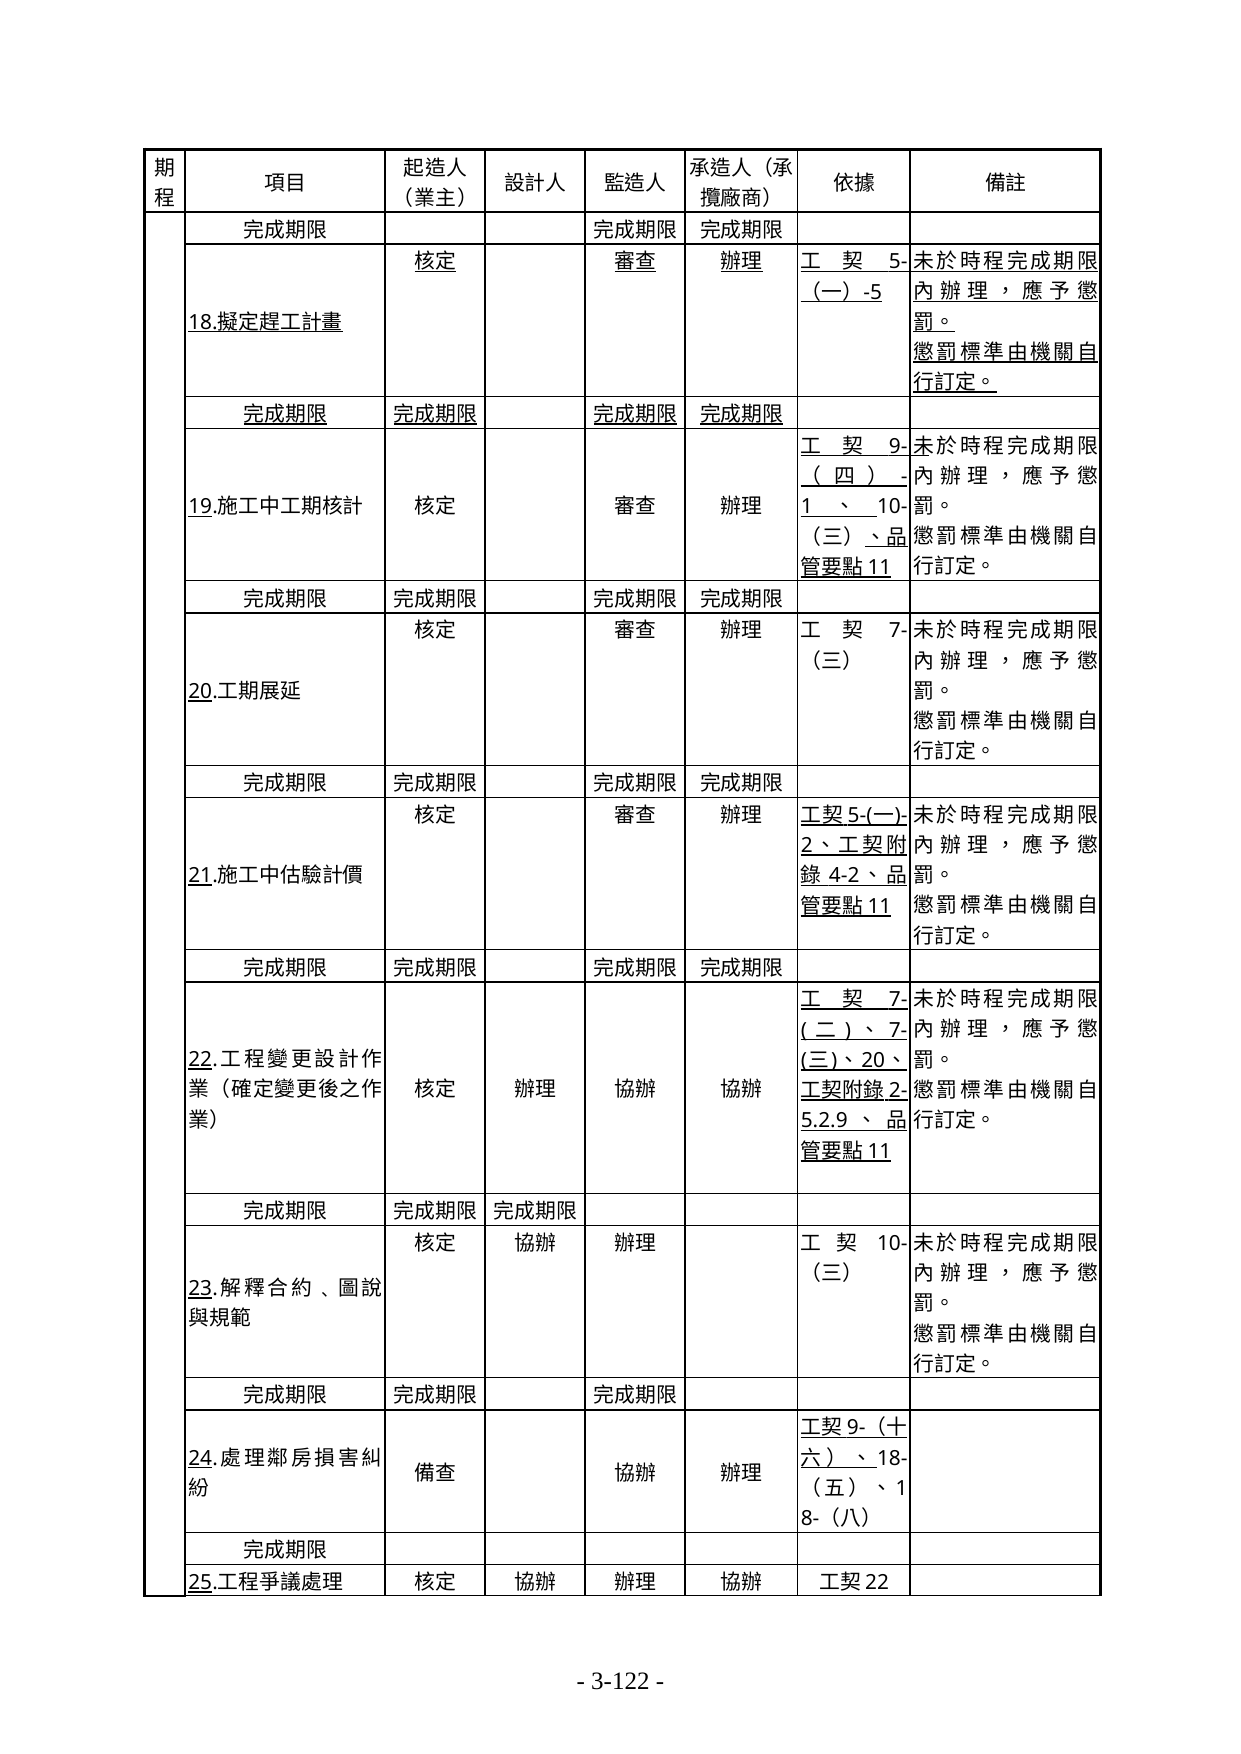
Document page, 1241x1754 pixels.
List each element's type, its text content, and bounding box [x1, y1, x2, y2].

table_cell 協辦 [486, 1226, 584, 1377]
table_cell 辦理 [686, 614, 797, 765]
table_cell [911, 1565, 1099, 1595]
table_cell [798, 766, 909, 797]
table_cell [686, 1194, 797, 1224]
table_cell 完成期限 [686, 766, 797, 797]
table_cell 未於時程完成期限內辦理，應予懲罰。 懲罰標準由機關自行訂定。 [911, 798, 1099, 949]
table_cell 完成期限 [686, 397, 797, 427]
table_cell 辦理 [586, 1226, 684, 1377]
table_cell 核定 [386, 245, 484, 396]
table_cell 辦理 [686, 798, 797, 949]
table_cell 完成期限 [186, 950, 384, 981]
table_cell [798, 213, 909, 243]
table_cell 未於時程完成期限內辦理，應予懲罰。 懲罰標準由機關自行訂定。 [911, 1226, 1099, 1377]
table_cell [911, 213, 1099, 243]
table_cell [586, 1194, 684, 1224]
table_cell 完成期限 [486, 1194, 584, 1224]
table_cell [386, 1533, 484, 1563]
table_cell 完成期限 [586, 397, 684, 427]
table_cell 完成期限 [186, 213, 384, 243]
table_cell [798, 397, 909, 427]
table_cell 審查 [586, 245, 684, 396]
table_cell 完成期限 [186, 1378, 384, 1409]
table_cell 完成期限 [586, 950, 684, 981]
table_cell 完成期限 [386, 766, 484, 797]
table_header 備註 [911, 151, 1099, 211]
table_header 起造人 （業主） [386, 151, 484, 211]
table_cell [486, 1411, 584, 1532]
table_cell 核定 [386, 614, 484, 765]
table_cell [486, 581, 584, 612]
table_cell 完成期限 [686, 213, 797, 243]
table_cell [911, 1194, 1099, 1224]
table_cell [486, 245, 584, 396]
table_cell 工契7-(二)、7-(三)、20、工契附錄2-5.2.9、品管要點11 [798, 983, 909, 1193]
table_cell 協辦 [586, 1411, 684, 1532]
table_cell [486, 397, 584, 427]
table_cell 24.處理鄰房損害糾紛 [186, 1411, 384, 1532]
table_cell 25.工程爭議處理 [186, 1565, 384, 1595]
table_cell 辦理 [686, 429, 797, 580]
table_cell 未於時程完成期限內辦理，應予懲罰。 懲罰標準由機關自行訂定。 [911, 245, 1099, 396]
table_cell 完成期限 [186, 766, 384, 797]
table_cell 完成期限 [586, 1378, 684, 1409]
table_cell [911, 1378, 1099, 1409]
table_cell 工契5-(一)-2、工契附錄4-2、品管要點11 [798, 798, 909, 949]
table_cell 完成期限 [386, 950, 484, 981]
table_cell [686, 1378, 797, 1409]
table_cell 完成期限 [186, 1533, 384, 1563]
table_cell [486, 213, 584, 243]
table_cell 完成期限 [186, 397, 384, 427]
table_cell 完成期限 [386, 1378, 484, 1409]
table_cell [911, 581, 1099, 612]
table_cell 未於時程完成期限內辦理，應予懲罰。 懲罰標準由機關自行訂定。 [911, 429, 1099, 580]
table_cell 22.工程變更設計作業（確定變更後之作業） [186, 983, 384, 1193]
table_cell [911, 766, 1099, 797]
table_cell 完成期限 [186, 581, 384, 612]
table_cell 19.施工中工期核計 [186, 429, 384, 580]
table_cell [911, 1533, 1099, 1563]
table_cell 完成期限 [386, 581, 484, 612]
table_cell [911, 397, 1099, 427]
table_header 監造人 [586, 151, 684, 211]
table_cell [911, 1411, 1099, 1532]
table_header 依據 [798, 151, 909, 211]
table_cell 未於時程完成期限內辦理，應予懲罰。 懲罰標準由機關自行訂定。 [911, 983, 1099, 1193]
table_cell 工契22 [798, 1565, 909, 1595]
table_cell 協辦 [686, 1565, 797, 1595]
table_cell 審查 [586, 614, 684, 765]
table_cell 辦理 [686, 245, 797, 396]
table_header 承造人（承攬廠商） [686, 151, 797, 211]
table_cell 協辦 [686, 983, 797, 1193]
table_cell 工契9-（四）-1、10-（三）、品管要點11 [798, 429, 909, 580]
table_cell 核定 [386, 1565, 484, 1595]
table_cell [386, 213, 484, 243]
table_cell [486, 1533, 584, 1563]
table_cell 完成期限 [586, 581, 684, 612]
table_cell [911, 950, 1099, 981]
table_cell [686, 1533, 797, 1563]
table_cell [486, 950, 584, 981]
table_cell 完成期限 [186, 1194, 384, 1224]
table_cell 工契10-（三） [798, 1226, 909, 1377]
table_cell 辦理 [486, 983, 584, 1193]
table_cell [798, 950, 909, 981]
table_cell 辦理 [686, 1411, 797, 1532]
table_cell 工契7-（三） [798, 614, 909, 765]
table_header 設計人 [486, 151, 584, 211]
table_cell 核定 [386, 983, 484, 1193]
table_cell [798, 1533, 909, 1563]
table_cell [586, 1533, 684, 1563]
table_header 項目 [186, 151, 384, 211]
table_cell 核定 [386, 798, 484, 949]
table_cell [486, 614, 584, 765]
table_cell [798, 1194, 909, 1224]
table_cell 完成期限 [386, 397, 484, 427]
table_cell 核定 [386, 429, 484, 580]
table_cell 20.工期展延 [186, 614, 384, 765]
table_cell 21.施工中估驗計價 [186, 798, 384, 949]
table_cell 完成期限 [686, 950, 797, 981]
table_cell [486, 429, 584, 580]
table_cell 審查 [586, 798, 684, 949]
table_cell [486, 1378, 584, 1409]
table_cell 備查 [386, 1411, 484, 1532]
table_cell 完成期限 [386, 1194, 484, 1224]
table_cell [486, 798, 584, 949]
table_cell [686, 1226, 797, 1377]
table_cell 完成期限 [586, 213, 684, 243]
table_cell 協辦 [486, 1565, 584, 1595]
table_cell 完成期限 [686, 581, 797, 612]
table_cell [486, 766, 584, 797]
table_cell [798, 1378, 909, 1409]
table_cell 工契9-（十六）、18-（五）、18-（八） [798, 1411, 909, 1532]
table_cell 23.解釋合約﹑圖說與規範 [186, 1226, 384, 1377]
table_cell 工契5-（一）-5 [798, 245, 909, 396]
table_cell 協辦 [586, 983, 684, 1193]
table_cell 18.擬定趕工計畫 [186, 245, 384, 396]
table_cell 審查 [586, 429, 684, 580]
table_cell 辦理 [586, 1565, 684, 1595]
table_header 期程 [146, 151, 184, 211]
table_cell 未於時程完成期限內辦理，應予懲罰。 懲罰標準由機關自行訂定。 [911, 614, 1099, 765]
table_cell 完成期限 [586, 766, 684, 797]
table_cell [798, 581, 909, 612]
table_cell 核定 [386, 1226, 484, 1377]
